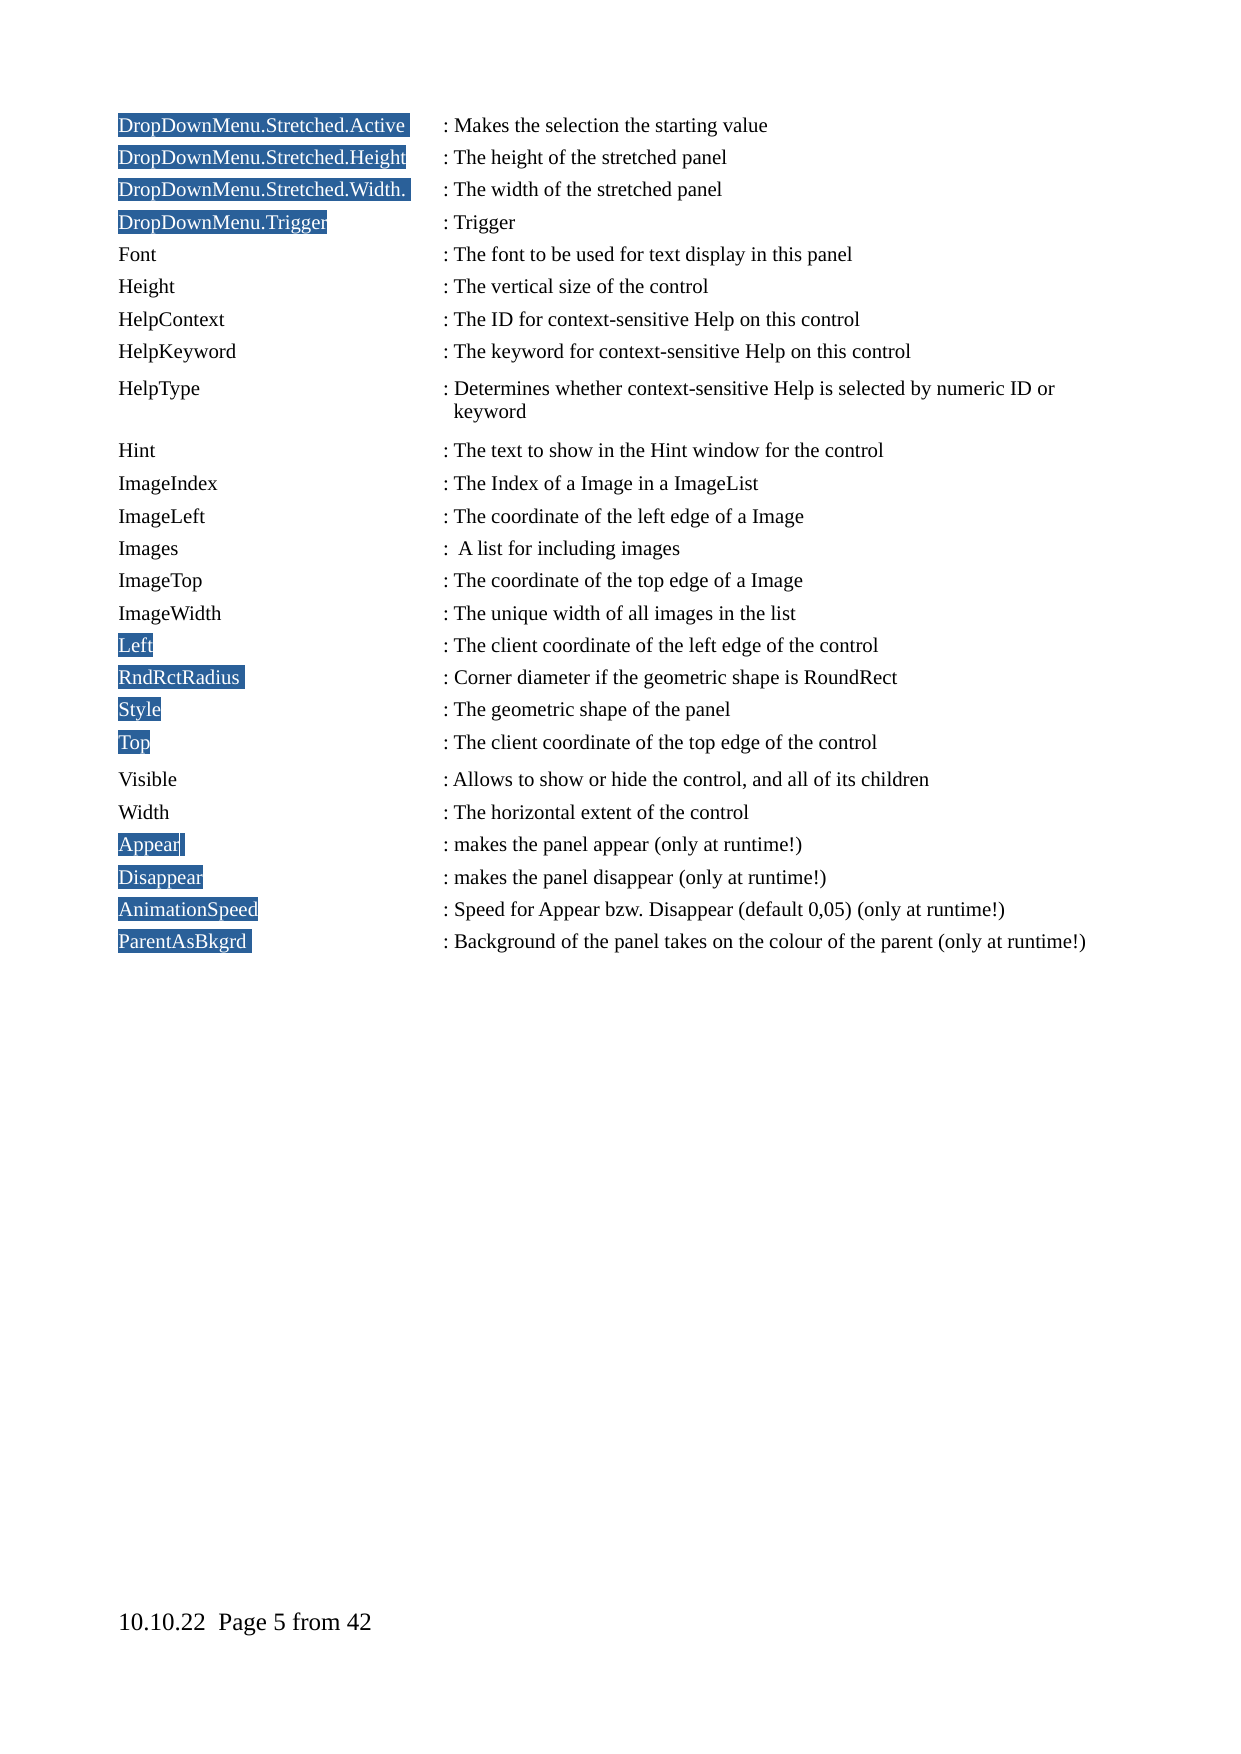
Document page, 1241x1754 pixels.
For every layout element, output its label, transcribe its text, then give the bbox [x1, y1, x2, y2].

text Font : The font to be used for text display in this panel [118, 247, 1122, 265]
text ImageLeft : The coordinate of the left edge of a Image [118, 509, 1122, 527]
text ImageTop : The coordinate of the top edge of a Image [118, 573, 1122, 591]
text Left : The client coordinate of the left edge of the control [118, 638, 1122, 656]
text AnimationSpeed : Speed for Appear bzw. Disappear (default 0,05) (only at runtime!) [118, 902, 1122, 920]
text Width : The horizontal extent of the control [118, 805, 1122, 823]
text ParentAsBkgrd : Background of the panel takes on the colour of the parent (only at runtime!) [118, 934, 1122, 952]
text Top : The client coordinate of the top edge of the control [118, 735, 1122, 753]
text DropDownMenu.Stretched.Active : Makes the selection the starting value [118, 118, 1122, 136]
text HelpType : Determines whether context-sensitive Help is selected by numeric ID or keyword [118, 376, 1122, 424]
text Disappear : makes the panel disappear (only at runtime!) [118, 870, 1122, 888]
text ImageIndex : The Index of a Image in a ImageList [118, 477, 1122, 494]
text Visible : Allows to show or hide the control, and all of its children [118, 767, 1122, 791]
text HelpContext : The ID for context-sensitive Help on this control [118, 312, 1122, 329]
text Appear : makes the panel appear (only at runtime!) [118, 838, 1122, 855]
text RndRctRadius : Corner diameter if the geometric shape is RoundRect [118, 670, 1122, 688]
text ImageWidth : The unique width of all images in the list [118, 606, 1122, 623]
text DropDownMenu.Stretched.Width. : The width of the stretched panel [118, 183, 1122, 200]
text DropDownMenu.Trigger : Trigger [118, 215, 1122, 233]
text Images : A list for including images [118, 541, 1122, 559]
text Style : The geometric shape of the panel [118, 703, 1122, 720]
text Height : The vertical size of the control [118, 279, 1122, 297]
text Hint : The text to show in the Hint window for the control [118, 438, 1122, 462]
text HelpKeyword : The keyword for context-sensitive Help on this control [118, 344, 1122, 362]
text DropDownMenu.Stretched.Height : The height of the stretched panel [118, 150, 1122, 168]
